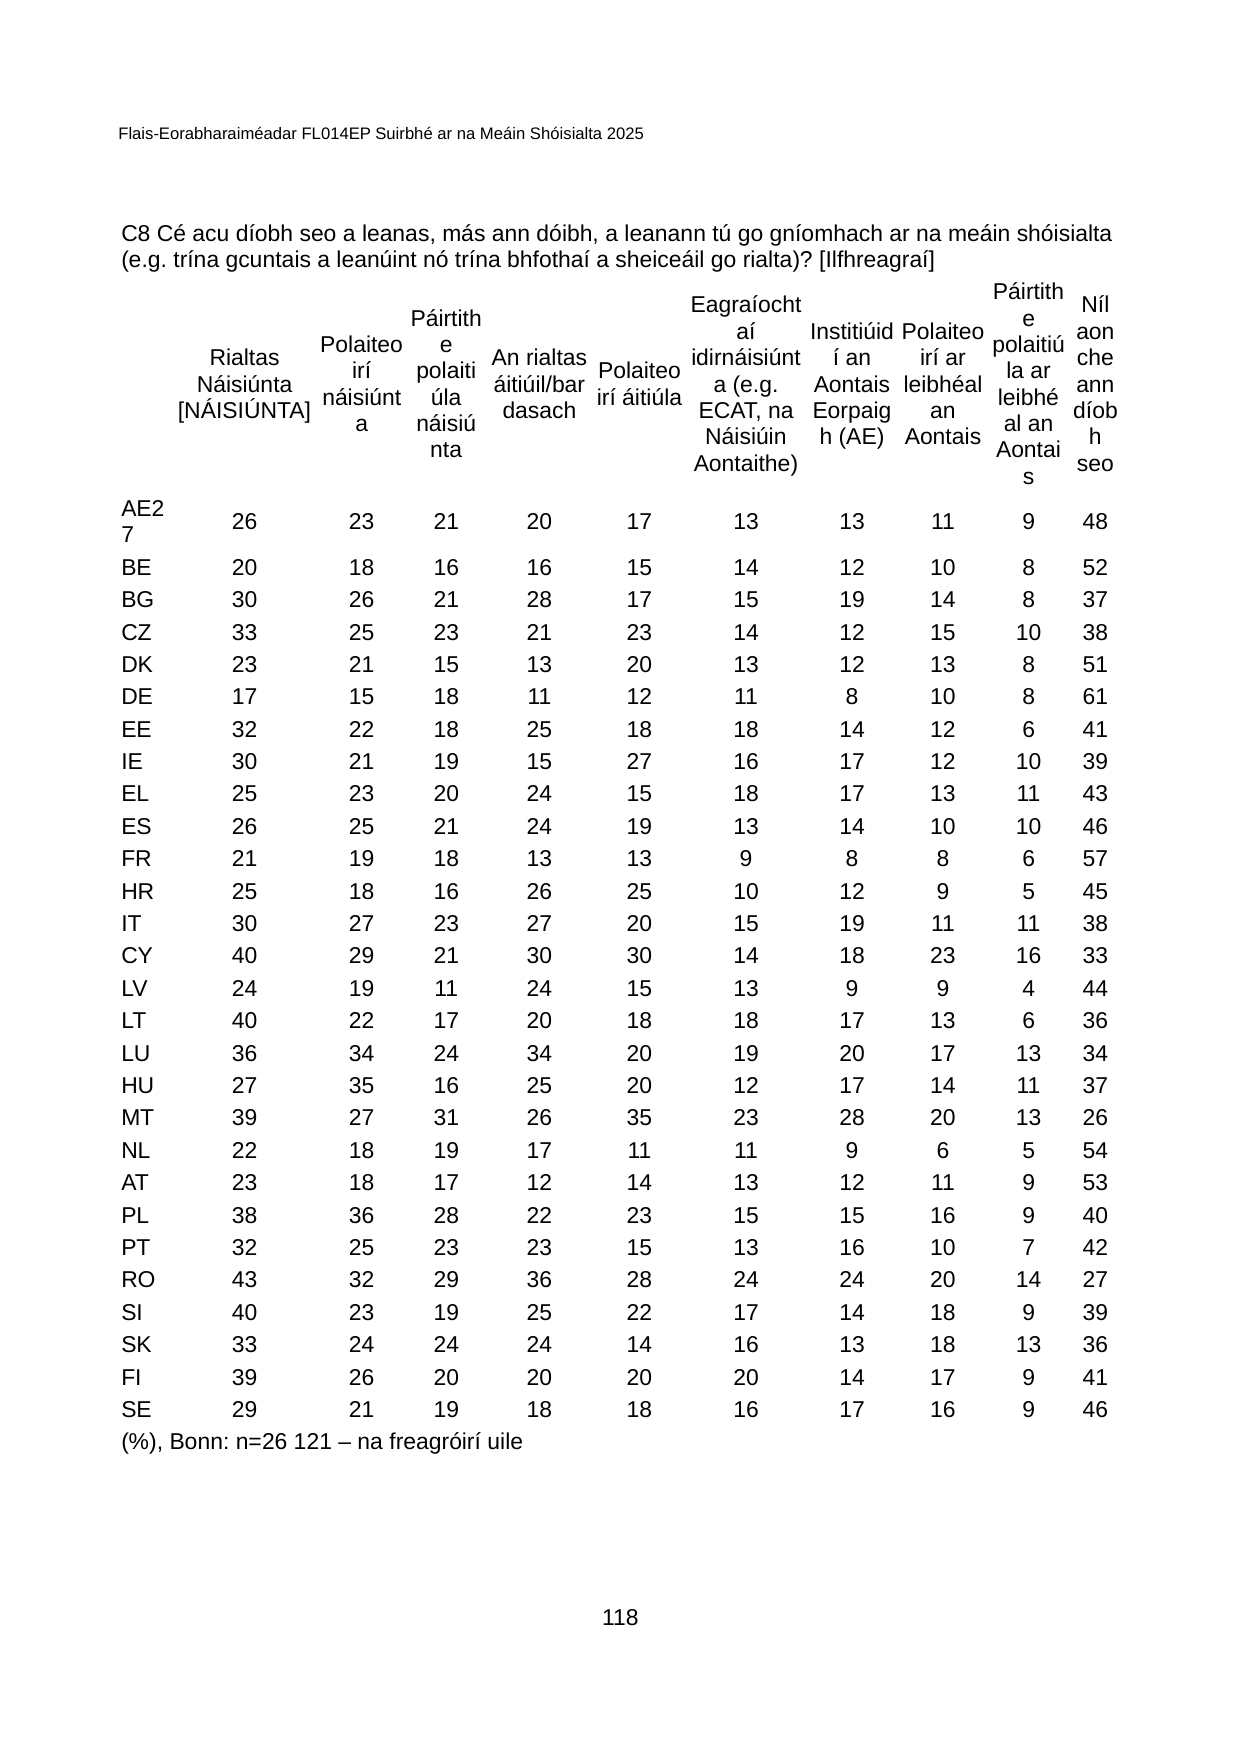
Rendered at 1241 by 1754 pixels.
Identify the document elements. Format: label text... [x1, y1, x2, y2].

table_cell 10 [989, 810, 1068, 842]
table_cell An rialtas áitiúil/bardasach [485, 275, 593, 492]
table_cell 20 [485, 492, 593, 551]
table_cell 40 [173, 1296, 316, 1328]
table_cell 13 [685, 1166, 807, 1198]
table_cell 36 [485, 1263, 593, 1296]
table_cell 16 [897, 1199, 988, 1231]
table_cell 25 [173, 778, 316, 810]
table_cell Páirtithe polaitiúla ar leibhéal an Aontais [989, 275, 1068, 492]
table_cell 16 [407, 875, 485, 907]
table_cell 30 [594, 939, 685, 972]
table_cell 8 [989, 551, 1068, 583]
table_cell 18 [807, 939, 897, 972]
table_cell 15 [685, 583, 807, 615]
table_cell 19 [594, 810, 685, 842]
table_cell 25 [594, 875, 685, 907]
table_cell 6 [989, 842, 1068, 874]
table_cell 30 [173, 745, 316, 777]
table_cell 18 [316, 1134, 407, 1166]
table_cell 17 [807, 1069, 897, 1101]
table_cell 25 [316, 1231, 407, 1263]
table_cell 34 [485, 1037, 593, 1069]
table_cell 25 [485, 713, 593, 745]
table_cell 12 [485, 1166, 593, 1198]
table_cell 23 [485, 1231, 593, 1263]
table_cell 36 [1068, 1328, 1122, 1361]
table_cell 39 [1068, 1296, 1122, 1328]
table_cell 29 [316, 939, 407, 972]
table_cell 13 [685, 810, 807, 842]
table_cell 15 [594, 551, 685, 583]
table_cell 30 [173, 907, 316, 939]
table_cell 13 [807, 492, 897, 551]
table_cell 21 [173, 842, 316, 874]
table_cell 20 [594, 1069, 685, 1101]
table_cell 20 [594, 1037, 685, 1069]
table_cell 9 [685, 842, 807, 874]
table_cell 12 [807, 875, 897, 907]
table_cell 9 [989, 1166, 1068, 1198]
table_cell 23 [316, 778, 407, 810]
table_cell 15 [594, 972, 685, 1004]
table_cell 12 [807, 551, 897, 583]
table_cell 11 [989, 778, 1068, 810]
table_cell 25 [316, 615, 407, 648]
table_cell 19 [316, 972, 407, 1004]
table_cell 9 [989, 1361, 1068, 1393]
table_cell 18 [685, 713, 807, 745]
table_cell 18 [316, 551, 407, 583]
table_cell 9 [989, 492, 1068, 551]
table_cell 16 [485, 551, 593, 583]
table_cell 23 [407, 615, 485, 648]
table_cell 14 [807, 1361, 897, 1393]
table_cell 13 [685, 972, 807, 1004]
table_cell 17 [485, 1134, 593, 1166]
table_cell 8 [989, 583, 1068, 615]
table_cell LU [118, 1037, 173, 1069]
table_cell 17 [685, 1296, 807, 1328]
table_cell 20 [807, 1037, 897, 1069]
table_cell 14 [989, 1263, 1068, 1296]
table_cell 34 [1068, 1037, 1122, 1069]
table_cell 25 [485, 1296, 593, 1328]
table_cell 30 [173, 583, 316, 615]
table_cell 13 [897, 648, 988, 680]
table_cell 26 [316, 1361, 407, 1393]
table_cell 42 [1068, 1231, 1122, 1263]
table_cell 26 [485, 875, 593, 907]
table_cell 14 [897, 1069, 988, 1101]
table_cell 22 [485, 1199, 593, 1231]
table_cell 18 [594, 1393, 685, 1425]
table_cell PT [118, 1231, 173, 1263]
table_cell AE27 [118, 492, 173, 551]
table_cell 22 [594, 1296, 685, 1328]
table_cell 19 [407, 1296, 485, 1328]
table_cell 12 [897, 713, 988, 745]
table_cell 8 [989, 680, 1068, 713]
table_cell MT [118, 1101, 173, 1134]
table_cell 19 [407, 1393, 485, 1425]
table_cell 23 [173, 648, 316, 680]
table_cell DE [118, 680, 173, 713]
table_cell CY [118, 939, 173, 972]
table_cell 13 [485, 648, 593, 680]
table_cell 17 [594, 583, 685, 615]
table_cell 36 [316, 1199, 407, 1231]
table_cell ES [118, 810, 173, 842]
table_cell 18 [407, 680, 485, 713]
table_cell 18 [897, 1328, 988, 1361]
table_cell 17 [897, 1037, 988, 1069]
table_cell 18 [485, 1393, 593, 1425]
table_cell 16 [807, 1231, 897, 1263]
table_cell 25 [173, 875, 316, 907]
table_cell 21 [407, 939, 485, 972]
table_cell (%), Bonn: n=26 121 – na freagróirí uile [118, 1425, 1122, 1458]
table_cell 17 [807, 778, 897, 810]
table_cell 23 [316, 1296, 407, 1328]
table_cell 11 [897, 492, 988, 551]
table_cell 31 [407, 1101, 485, 1134]
table_cell 24 [407, 1328, 485, 1361]
table_cell 12 [897, 745, 988, 777]
table_cell SE [118, 1393, 173, 1425]
table_cell 51 [1068, 648, 1122, 680]
table_cell 5 [989, 875, 1068, 907]
table_cell 38 [1068, 615, 1122, 648]
table_cell 10 [897, 810, 988, 842]
table_cell 9 [897, 875, 988, 907]
table_cell 17 [594, 492, 685, 551]
table_cell 33 [1068, 939, 1122, 972]
table_cell EE [118, 713, 173, 745]
table_cell 8 [807, 680, 897, 713]
table_cell 24 [685, 1263, 807, 1296]
table_cell Polaiteoirí áitiúla [594, 275, 685, 492]
table_cell 14 [897, 583, 988, 615]
table_cell 19 [685, 1037, 807, 1069]
table_cell LV [118, 972, 173, 1004]
table_cell 26 [1068, 1101, 1122, 1134]
table_cell 24 [407, 1037, 485, 1069]
table_cell LT [118, 1004, 173, 1037]
table_cell 11 [485, 680, 593, 713]
table_cell 23 [316, 492, 407, 551]
table_cell 9 [989, 1296, 1068, 1328]
table_cell 18 [685, 778, 807, 810]
table_cell 38 [1068, 907, 1122, 939]
table_cell 14 [685, 615, 807, 648]
table_cell 35 [316, 1069, 407, 1101]
table_cell 12 [807, 648, 897, 680]
table_cell 12 [807, 615, 897, 648]
table_cell FI [118, 1361, 173, 1393]
table_cell 52 [1068, 551, 1122, 583]
table_cell 54 [1068, 1134, 1122, 1166]
table_cell 26 [173, 492, 316, 551]
table_cell 21 [407, 810, 485, 842]
table_cell [118, 275, 173, 492]
table_cell 23 [897, 939, 988, 972]
table_cell 29 [173, 1393, 316, 1425]
table_cell 23 [173, 1166, 316, 1198]
table_cell FR [118, 842, 173, 874]
table_cell Eagraíochtaí idirnáisiúnta (e.g. ECAT, na Náisiúin Aontaithe) [685, 275, 807, 492]
table_cell 9 [807, 972, 897, 1004]
table_cell DK [118, 648, 173, 680]
table_cell 28 [594, 1263, 685, 1296]
table_cell 10 [989, 745, 1068, 777]
table_cell 20 [897, 1101, 988, 1134]
table_cell Páirtithe polaitiúla náisiúnta [407, 275, 485, 492]
table_cell 13 [685, 1231, 807, 1263]
table_cell 29 [407, 1263, 485, 1296]
table_cell 9 [989, 1393, 1068, 1425]
table_cell 8 [807, 842, 897, 874]
table_cell 19 [407, 1134, 485, 1166]
table_header C8 Cé acu díobh seo a leanas, más ann dóibh, a leanann tú go gníomhach ar na meáin shóisialta (e.g. trína gcuntais a leanúint nó trína bhfothaí a sheiceáil go rialta)? [Ilfhreagraí] [118, 217, 1122, 275]
table_cell 18 [594, 1004, 685, 1037]
table_cell 18 [685, 1004, 807, 1037]
table_cell 21 [407, 492, 485, 551]
table_cell 6 [989, 713, 1068, 745]
table_cell 22 [316, 1004, 407, 1037]
table_cell 14 [807, 713, 897, 745]
table_cell 18 [316, 1166, 407, 1198]
table_cell 40 [173, 939, 316, 972]
table_cell 23 [685, 1101, 807, 1134]
table_cell 15 [594, 1231, 685, 1263]
table_cell 18 [407, 713, 485, 745]
table_cell 36 [173, 1037, 316, 1069]
table_cell 27 [485, 907, 593, 939]
table_cell 21 [316, 745, 407, 777]
table_cell RO [118, 1263, 173, 1296]
table_cell 24 [316, 1328, 407, 1361]
table_cell 27 [1068, 1263, 1122, 1296]
table_cell 13 [685, 492, 807, 551]
table_cell 14 [594, 1166, 685, 1198]
table_cell 17 [897, 1361, 988, 1393]
table_cell 36 [1068, 1004, 1122, 1037]
table_cell 18 [897, 1296, 988, 1328]
table_cell BE [118, 551, 173, 583]
table_cell 13 [685, 648, 807, 680]
table_cell EL [118, 778, 173, 810]
table_cell 25 [485, 1069, 593, 1101]
table_cell 15 [685, 907, 807, 939]
table_cell 20 [173, 551, 316, 583]
table_cell 23 [407, 1231, 485, 1263]
table_cell 7 [989, 1231, 1068, 1263]
table_cell 11 [897, 1166, 988, 1198]
table_cell 17 [407, 1166, 485, 1198]
table_cell 8 [897, 842, 988, 874]
table_cell 43 [1068, 778, 1122, 810]
table_cell 4 [989, 972, 1068, 1004]
table_cell 48 [1068, 492, 1122, 551]
table_cell Polaiteoirí ar leibhéal an Aontais [897, 275, 988, 492]
table_cell 27 [316, 1101, 407, 1134]
table_cell 24 [485, 810, 593, 842]
table_cell 20 [594, 648, 685, 680]
table_cell Níl aon cheann díobh seo [1068, 275, 1122, 492]
table_cell 39 [1068, 745, 1122, 777]
table_cell 20 [685, 1361, 807, 1393]
table_cell 5 [989, 1134, 1068, 1166]
table_cell 19 [316, 842, 407, 874]
table_cell 20 [594, 1361, 685, 1393]
table_cell 53 [1068, 1166, 1122, 1198]
table_cell IE [118, 745, 173, 777]
table_cell 28 [485, 583, 593, 615]
table_cell 14 [807, 810, 897, 842]
table_cell 22 [173, 1134, 316, 1166]
table_cell 23 [594, 1199, 685, 1231]
table_cell 41 [1068, 1361, 1122, 1393]
table_cell 14 [807, 1296, 897, 1328]
table_cell 12 [685, 1069, 807, 1101]
table_cell 16 [407, 551, 485, 583]
table_cell 39 [173, 1101, 316, 1134]
table_cell 27 [173, 1069, 316, 1101]
table_cell BG [118, 583, 173, 615]
table_cell 20 [407, 1361, 485, 1393]
table_cell 11 [407, 972, 485, 1004]
table_cell 33 [173, 1328, 316, 1361]
table_cell 13 [989, 1101, 1068, 1134]
table_cell Rialtas Náisiúnta [NÁISIÚNTA] [173, 275, 316, 492]
table_cell 23 [594, 615, 685, 648]
table_cell AT [118, 1166, 173, 1198]
table_cell 46 [1068, 1393, 1122, 1425]
table_cell 30 [485, 939, 593, 972]
table_cell SK [118, 1328, 173, 1361]
table_cell 21 [407, 583, 485, 615]
table_cell 37 [1068, 583, 1122, 615]
table_cell 46 [1068, 810, 1122, 842]
table_cell 38 [173, 1199, 316, 1231]
table_cell 13 [897, 778, 988, 810]
table_cell 10 [897, 551, 988, 583]
table_cell 28 [407, 1199, 485, 1231]
table_cell 15 [685, 1199, 807, 1231]
table_cell 20 [485, 1361, 593, 1393]
table_cell 15 [594, 778, 685, 810]
table_cell NL [118, 1134, 173, 1166]
table_cell 39 [173, 1361, 316, 1393]
table_cell 32 [173, 1231, 316, 1263]
table_cell 16 [407, 1069, 485, 1101]
table_cell 17 [807, 1004, 897, 1037]
table_cell 20 [594, 907, 685, 939]
table_cell 15 [485, 745, 593, 777]
table_cell 26 [316, 583, 407, 615]
table_cell 21 [316, 648, 407, 680]
table_cell 17 [807, 1393, 897, 1425]
table_cell 32 [173, 713, 316, 745]
table_cell 24 [485, 1328, 593, 1361]
table_cell 20 [407, 778, 485, 810]
table_cell 10 [897, 1231, 988, 1263]
table_cell 15 [807, 1199, 897, 1231]
table_cell 12 [807, 1166, 897, 1198]
table_cell 61 [1068, 680, 1122, 713]
table_cell 57 [1068, 842, 1122, 874]
table_cell 16 [897, 1393, 988, 1425]
table_cell 18 [316, 875, 407, 907]
table_cell 13 [485, 842, 593, 874]
table_cell PL [118, 1199, 173, 1231]
table_cell 16 [685, 1328, 807, 1361]
table_cell 11 [685, 680, 807, 713]
table_cell Institiúidí an Aontais Eorpaigh (AE) [807, 275, 897, 492]
table_cell 10 [685, 875, 807, 907]
table_cell 45 [1068, 875, 1122, 907]
table_cell SI [118, 1296, 173, 1328]
table_cell HU [118, 1069, 173, 1101]
table_cell 6 [897, 1134, 988, 1166]
table_cell 24 [173, 972, 316, 1004]
table_cell 34 [316, 1037, 407, 1069]
table_cell 32 [316, 1263, 407, 1296]
table_cell 15 [316, 680, 407, 713]
table_cell 44 [1068, 972, 1122, 1004]
table_cell 35 [594, 1101, 685, 1134]
table_cell 21 [316, 1393, 407, 1425]
table_cell IT [118, 907, 173, 939]
table_cell 14 [685, 551, 807, 583]
table_cell 10 [989, 615, 1068, 648]
table_cell 14 [594, 1328, 685, 1361]
table_cell 13 [989, 1328, 1068, 1361]
table_cell 15 [407, 648, 485, 680]
table_cell 40 [173, 1004, 316, 1037]
table_cell 11 [989, 1069, 1068, 1101]
table_cell 20 [485, 1004, 593, 1037]
table_cell 8 [989, 648, 1068, 680]
table_cell 16 [685, 1393, 807, 1425]
table_cell 13 [807, 1328, 897, 1361]
table_cell 6 [989, 1004, 1068, 1037]
table_cell 9 [807, 1134, 897, 1166]
table_cell 23 [407, 907, 485, 939]
table_cell 33 [173, 615, 316, 648]
table_cell 27 [594, 745, 685, 777]
table_cell 20 [897, 1263, 988, 1296]
table_cell 9 [897, 972, 988, 1004]
table_cell 17 [407, 1004, 485, 1037]
table_cell 22 [316, 713, 407, 745]
table_cell 24 [485, 972, 593, 1004]
table_cell 40 [1068, 1199, 1122, 1231]
table_cell 43 [173, 1263, 316, 1296]
table_cell 24 [485, 778, 593, 810]
table_cell 27 [316, 907, 407, 939]
table_cell 13 [897, 1004, 988, 1037]
table_cell 18 [594, 713, 685, 745]
table_cell 10 [897, 680, 988, 713]
table_cell 26 [485, 1101, 593, 1134]
table_cell 9 [989, 1199, 1068, 1231]
table_cell 19 [807, 583, 897, 615]
table_cell 14 [685, 939, 807, 972]
table_cell 25 [316, 810, 407, 842]
table_cell 26 [173, 810, 316, 842]
table_cell 11 [685, 1134, 807, 1166]
table_cell HR [118, 875, 173, 907]
table_cell Polaiteoirí náisiúnta [316, 275, 407, 492]
table_cell 16 [989, 939, 1068, 972]
table_cell 41 [1068, 713, 1122, 745]
table_cell CZ [118, 615, 173, 648]
table_cell 15 [897, 615, 988, 648]
table_cell 16 [685, 745, 807, 777]
table_cell 12 [594, 680, 685, 713]
table_cell 11 [594, 1134, 685, 1166]
table_cell 21 [485, 615, 593, 648]
table_cell 11 [989, 907, 1068, 939]
table_cell 24 [807, 1263, 897, 1296]
table_cell 18 [407, 842, 485, 874]
table_cell 17 [807, 745, 897, 777]
table_cell 17 [173, 680, 316, 713]
table_cell 19 [407, 745, 485, 777]
table_cell 19 [807, 907, 897, 939]
table_cell 28 [807, 1101, 897, 1134]
table_cell 13 [989, 1037, 1068, 1069]
table_cell 37 [1068, 1069, 1122, 1101]
table_cell 13 [594, 842, 685, 874]
table_cell 11 [897, 907, 988, 939]
